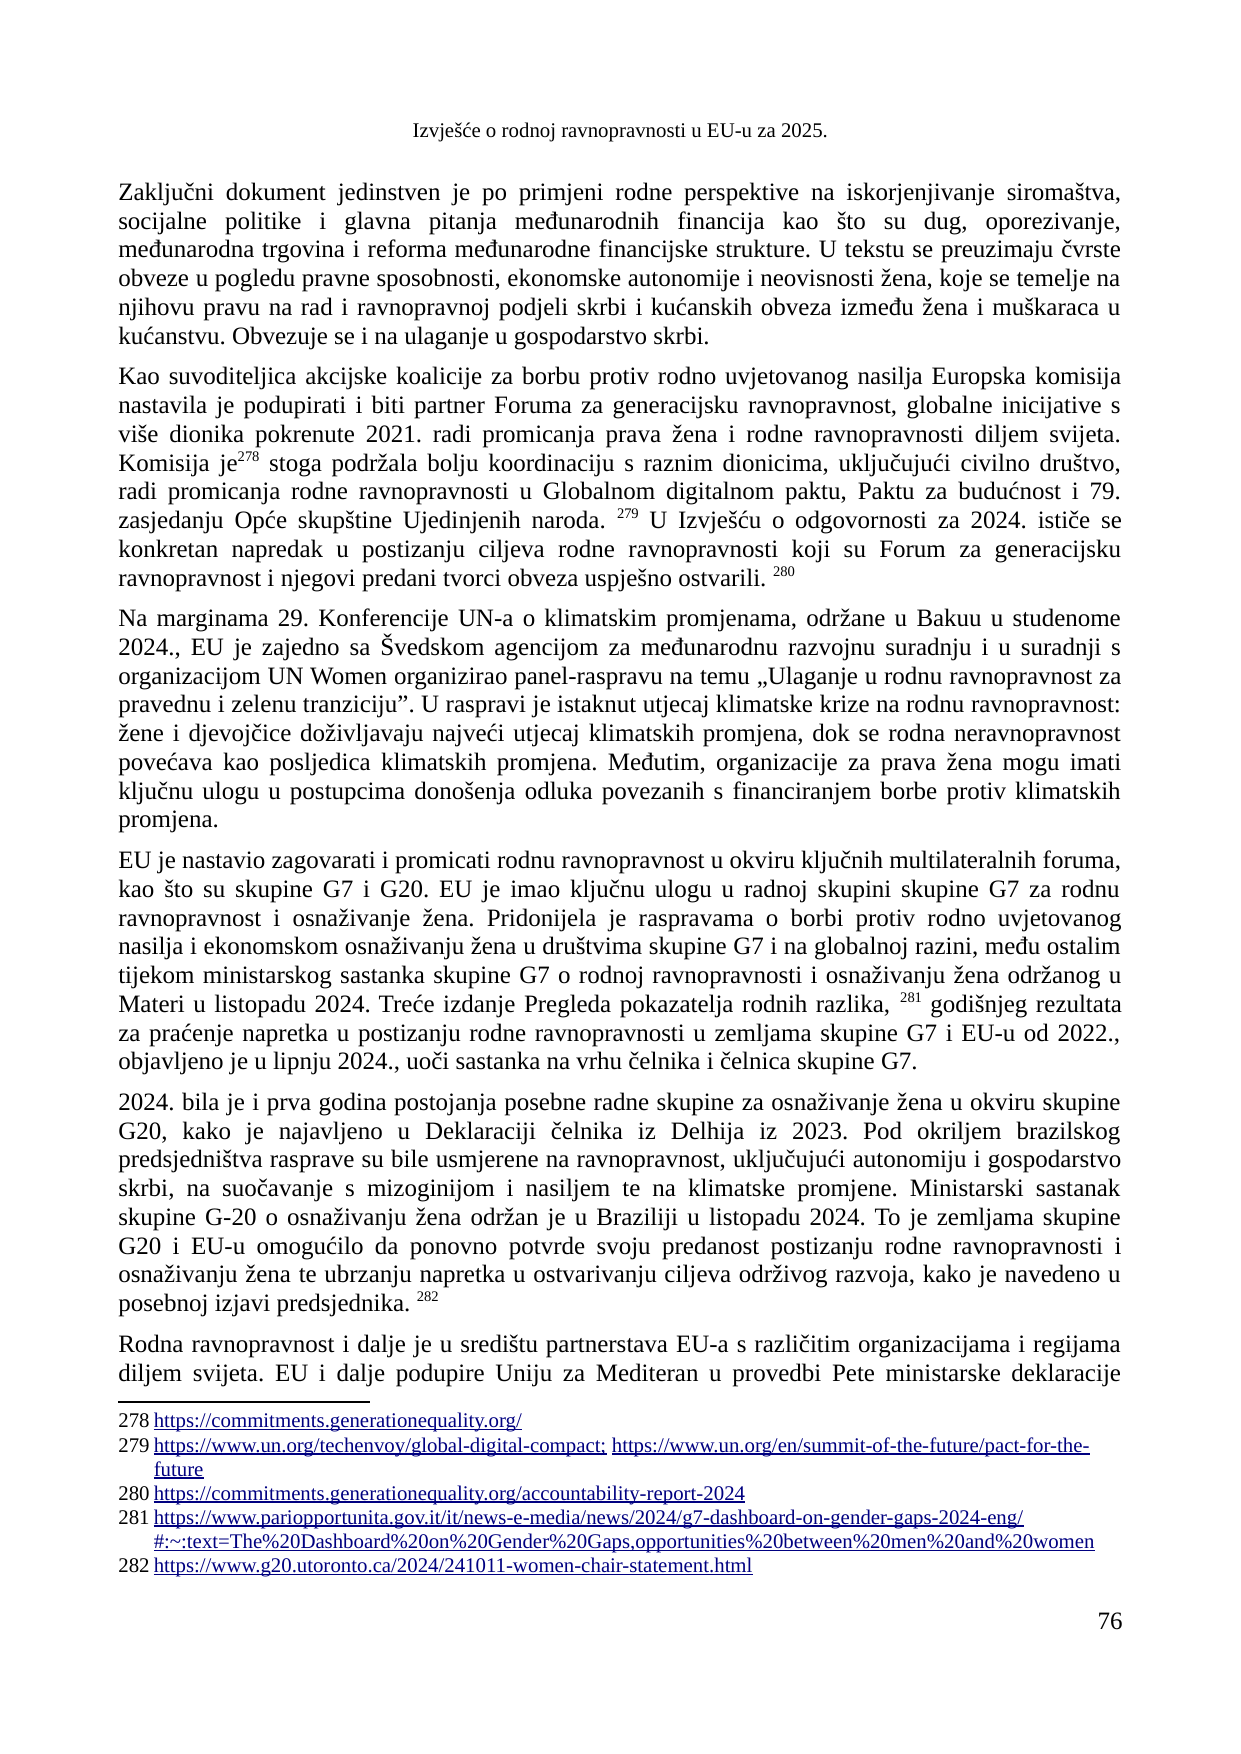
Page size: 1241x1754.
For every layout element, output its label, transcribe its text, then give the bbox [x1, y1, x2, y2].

text https://www.pariopportunita.gov.it/it/news-e-media/news/2024/g7-dashboard-on-gender-gaps-2024-eng/#:~:text=The%20Dashboard%20on%20Gender%20Gaps,opportunities%20between%20men%20and%20women [118, 1505, 1122, 1553]
text https://www.un.org/techenvoy/global-digital-compact; https://www.un.org/en/summit-of-the-future/pact-for-the-future [118, 1432, 1122, 1481]
text EU je nastavio zagovarati i promicati rodnu ravnopravnost u okviru ključnih multilateralnih foruma, kao što su skupine G7 i G20. EU je imao ključnu ulogu u radnoj skupini skupine G7 za rodnu ravnopravnost i osnaživanje žena. Pridonijela je raspravama o borbi protiv rodno uvjetovanog nasilja i ekonomskom osnaživanju žena u društvima skupine G7 i na globalnoj razini, među ostalim tijekom ministarskog sastanka skupine G7 o rodnoj ravnopravnosti i osnaživanju žena održanog u Materi u listopadu 2024. Treće izdanje Pregleda pokazatelja rodnih razlika, godišnjeg rezultata za praćenje napretka u postizanju rodne ravnopravnosti u zemljama skupine G7 i EU-u od 2022., objavljeno je u lipnju 2024., uoči sastanka na vrhu čelnika i čelnica skupine G7. [118, 845, 1122, 1075]
text Rodna ravnopravnost i dalje je u središtu partnerstava EU-a s različitim organizacijama i regijama diljem svijeta. EU i dalje podupire Uniju za Mediteran u provedbi Pete ministarske deklaracije [118, 1329, 1122, 1386]
text https://commitments.generationequality.org/ [118, 1408, 1122, 1432]
text https://commitments.generationequality.org/accountability-report-2024 [118, 1481, 1122, 1505]
text 2024. bila je i prva godina postojanja posebne radne skupine za osnaživanje žena u okviru skupine G20, kako je najavljeno u Deklaraciji čelnika iz Delhija iz 2023. Pod okriljem brazilskog predsjedništva rasprave su bile usmjerene na ravnopravnost, uključujući autonomiju i gospodarstvo skrbi, na suočavanje s mizoginijom i nasiljem te na klimatske promjene. Ministarski sastanak skupine G-20 o osnaživanju žena održan je u Braziliji u listopadu 2024. To je zemljama skupine G20 i EU-u omogućilo da ponovno potvrde svoju predanost postizanju rodne ravnopravnosti i osnaživanju žena te ubrzanju napretka u ostvarivanju ciljeva održivog razvoja, kako je navedeno u posebnoj izjavi predsjednika. [118, 1087, 1122, 1317]
text Zaključni dokument jedinstven je po primjeni rodne perspektive na iskorjenjivanje siromaštva, socijalne politike i glavna pitanja međunarodnih financija kao što su dug, oporezivanje, međunarodna trgovina i reforma međunarodne financijske strukture. U tekstu se preuzimaju čvrste obveze u pogledu pravne sposobnosti, ekonomske autonomije i neovisnosti žena, koje se temelje na njihovu pravu na rad i ravnopravnoj podjeli skrbi i kućanskih obveza između žena i muškaraca u kućanstvu. Obvezuje se i na ulaganje u gospodarstvo skrbi. [118, 177, 1122, 349]
text Na marginama 29. Konferencije UN-a o klimatskim promjenama, održane u Bakuu u studenome 2024., EU je zajedno sa Švedskom agencijom za međunarodnu razvojnu suradnju i u suradnji s organizacijom UN Women organizirao panel-raspravu na temu „Ulaganje u rodnu ravnopravnost za pravednu i zelenu tranziciju”. U raspravi je istaknut utjecaj klimatske krize na rodnu ravnopravnost: žene i djevojčice doživljavaju najveći utjecaj klimatskih promjena, dok se rodna neravnopravnost povećava kao posljedica klimatskih promjena. Međutim, organizacije za prava žena mogu imati ključnu ulogu u postupcima donošenja odluka povezanih s financiranjem borbe protiv klimatskih promjena. [118, 603, 1122, 833]
text Kao suvoditeljica akcijske koalicije za borbu protiv rodno uvjetovanog nasilja Europska komisija nastavila je podupirati i biti partner Foruma za generacijsku ravnopravnost, globalne inicijative s više dionika pokrenute 2021. radi promicanja prava žena i rodne ravnopravnosti diljem svijeta. Komisija je stoga podržala bolju koordinaciju s raznim dionicima, uključujući civilno društvo, radi promicanja rodne ravnopravnosti u Globalnom digitalnom paktu, Paktu za budućnost i 79. zasjedanju Opće skupštine Ujedinjenih naroda. U Izvješću o odgovornosti za 2024. ističe se konkretan napredak u postizanju ciljeva rodne ravnopravnosti koji su Forum za generacijsku ravnopravnost i njegovi predani tvorci obveza uspješno ostvarili. [118, 361, 1122, 591]
text https://www.g20.utoronto.ca/2024/241011-women-chair-statement.html [118, 1553, 1122, 1577]
